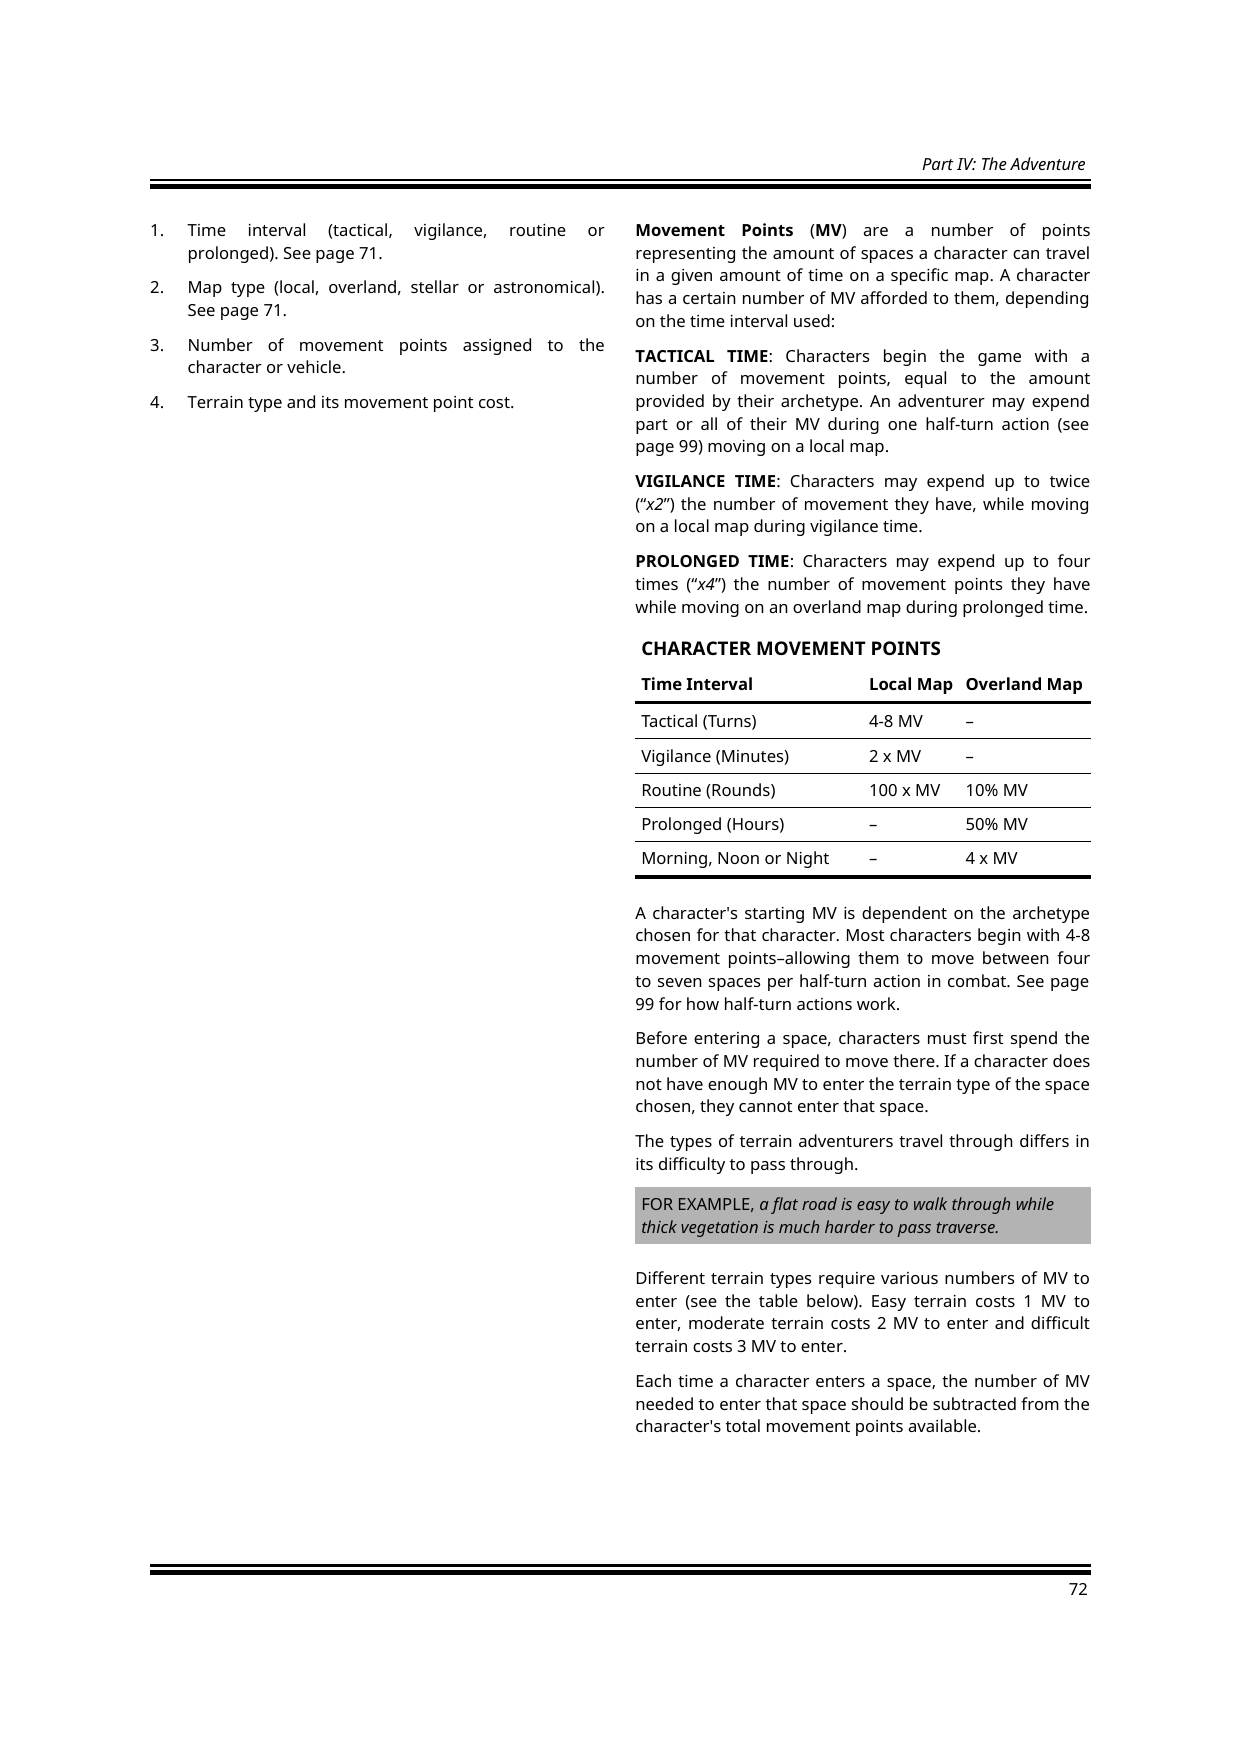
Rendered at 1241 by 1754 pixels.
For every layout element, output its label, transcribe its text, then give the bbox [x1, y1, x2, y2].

text Each time a character enters a space, the number of MV needed to enter that space should be subtracted from the character's total movement points available. [635, 1369, 1091, 1437]
table_cell 10% MV [960, 774, 1091, 807]
table_cell Tactical (Turns) [635, 704, 863, 738]
table_cell Routine (Rounds) [635, 774, 863, 807]
list Number of movement points assigned to the character or vehicle. [150, 333, 605, 379]
table_header Character Movement Points [635, 630, 1091, 667]
list Map type (local, overland, stellar or astronomical). See page 50. [150, 276, 605, 321]
text Movement Points (MV) are a number of points representing the amount of spaces a character can travel in a given amount of time on a specific map. A character has a certain number of MV afforded to them, depending on the time interval used: [635, 219, 1091, 332]
table_cell – [863, 842, 960, 875]
text The types of terrain adventurers travel through differs in its difficulty to pass through. [635, 1129, 1091, 1175]
table_cell Vigilance (Minutes) [635, 739, 863, 773]
list Time interval (tactical, vigilance, routine or prolonged). See page 50. [150, 219, 605, 264]
text PROLONGED TIME: Characters may expend up to four times (“x4”) the number of movement points they have while moving on an overland map during prolonged time. [635, 550, 1091, 618]
text A character's starting MV is dependent on the archetype chosen for that character. Most characters begin with 4-8 movement points–allowing them to move between four to seven spaces per half-turn action in combat. See page 72 for how half-turn actions work. [635, 879, 1091, 1015]
table_cell 100 x MV [863, 774, 960, 807]
table_cell – [960, 739, 1091, 773]
table_cell 2 x MV [863, 739, 960, 773]
text Before entering a space, characters must first spend the number of MV required to move there. If a character does not have enough MV to enter the terrain type of the space chosen, they cannot enter that space. [635, 1027, 1091, 1118]
table_cell Local Map [863, 667, 960, 701]
table_cell 50% MV [960, 808, 1091, 841]
table_cell Morning, Noon or Night [635, 842, 863, 875]
table_cell 4-8 MV [863, 704, 960, 738]
table_cell – [960, 704, 1091, 738]
table_cell Time Interval [635, 667, 863, 701]
text TACTICAL TIME: Characters begin the game with a number of movement points, equal to the amount provided by their archetype. An adventurer may expend part or all of their MV during one half-turn action (see page 72) moving on a local map. [635, 344, 1091, 458]
list Terrain type and its movement point cost. [150, 391, 605, 413]
text VIGILANCE TIME: Characters may expend up to twice (“x2”) the number of movement they have, while moving on a local map during vigilance time. [635, 470, 1091, 538]
table_cell 4 x MV [960, 842, 1091, 875]
table_cell Prolonged (Hours) [635, 808, 863, 841]
table_header FOR EXAMPLE, a flat road is easy to walk through while thick vegetation is much harder to pass traverse. [635, 1187, 1091, 1244]
text Different terrain types require various numbers of MV to enter (see the table below). Easy terrain costs 1 MV to enter, moderate terrain costs 2 MV to enter and difficult terrain costs 3 MV to enter. [635, 1244, 1091, 1357]
table_cell Overland Map [960, 667, 1091, 701]
table_cell – [863, 808, 960, 841]
